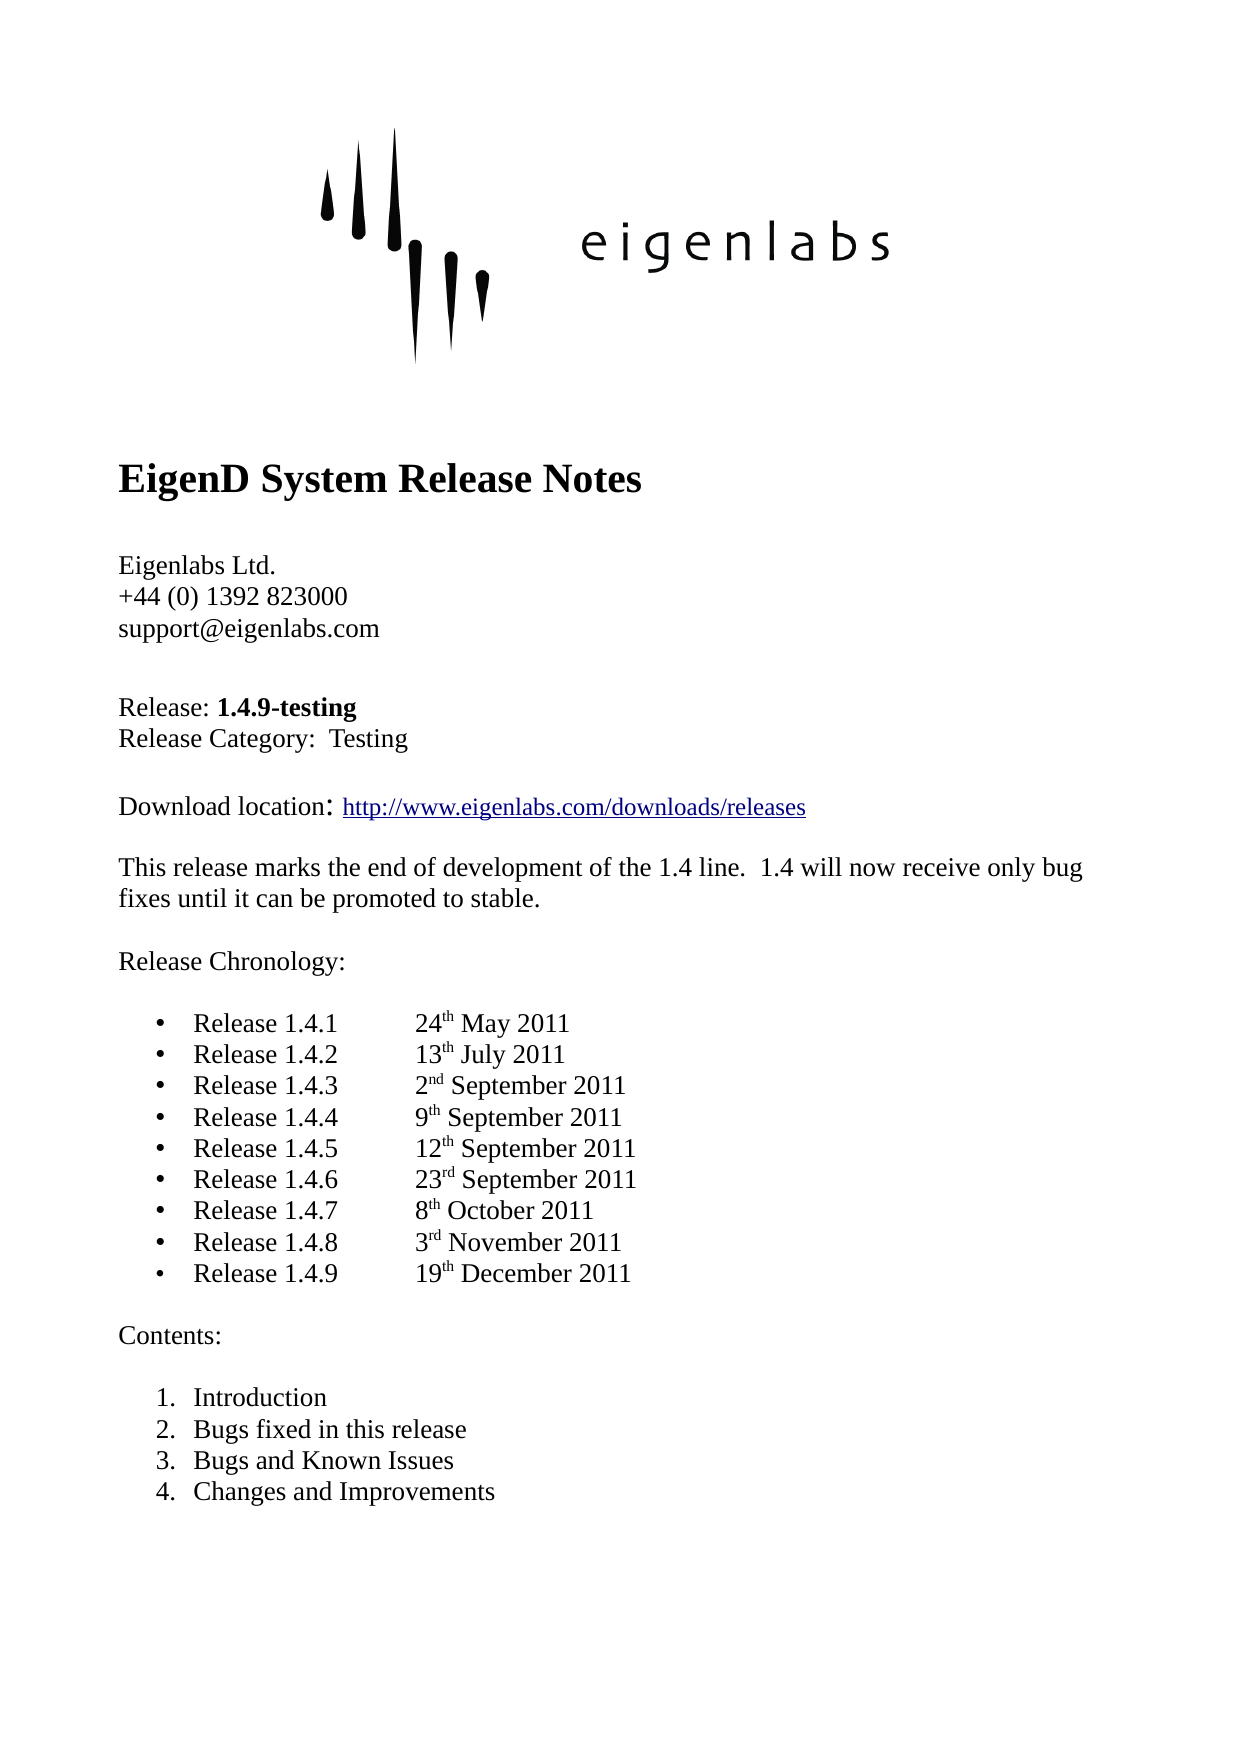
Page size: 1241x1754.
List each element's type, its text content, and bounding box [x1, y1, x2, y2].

text Release Category: Testing [118, 722, 1122, 753]
text EigenD System Release Notes [118, 453, 1122, 501]
list Bugs fixed in this release [156, 1413, 1122, 1444]
list Bugs and Known Issues [156, 1444, 1122, 1475]
picture [296, 118, 915, 372]
text Eigenlabs Ltd. [118, 549, 1122, 581]
list Release 1.4.2 13th July 2011 [156, 1038, 1122, 1069]
text Release Chronology: [118, 945, 1122, 976]
text Contents: [118, 1319, 1122, 1350]
text support@eigenlabs.com [118, 612, 1122, 643]
text Download location: http://www.eigenlabs.com/downloads/releases [118, 784, 1122, 822]
list Introduction [156, 1382, 1122, 1413]
list Release 1.4.3 2nd September 2011 [156, 1069, 1122, 1101]
list Release 1.4.7 8th October 2011 [156, 1194, 1122, 1226]
text Release: 1.4.9-testing [118, 691, 1122, 722]
list Release 1.4.1 24th May 2011 [156, 1007, 1122, 1038]
text +44 (0) 1392 823000 [118, 581, 1122, 612]
text This release marks the end of development of the 1.4 line. 1.4 will now receive only bug fixes until it can be promoted to stable. [118, 851, 1122, 913]
list Release 1.4.8 3rd November 2011 [156, 1226, 1122, 1257]
list Release 1.4.4 9th September 2011 [156, 1101, 1122, 1132]
list Release 1.4.9 19th December 2011 [156, 1257, 1122, 1288]
list Release 1.4.6 23rd September 2011 [156, 1163, 1122, 1194]
list Changes and Improvements [156, 1475, 1122, 1506]
list Release 1.4.5 12th September 2011 [156, 1132, 1122, 1163]
